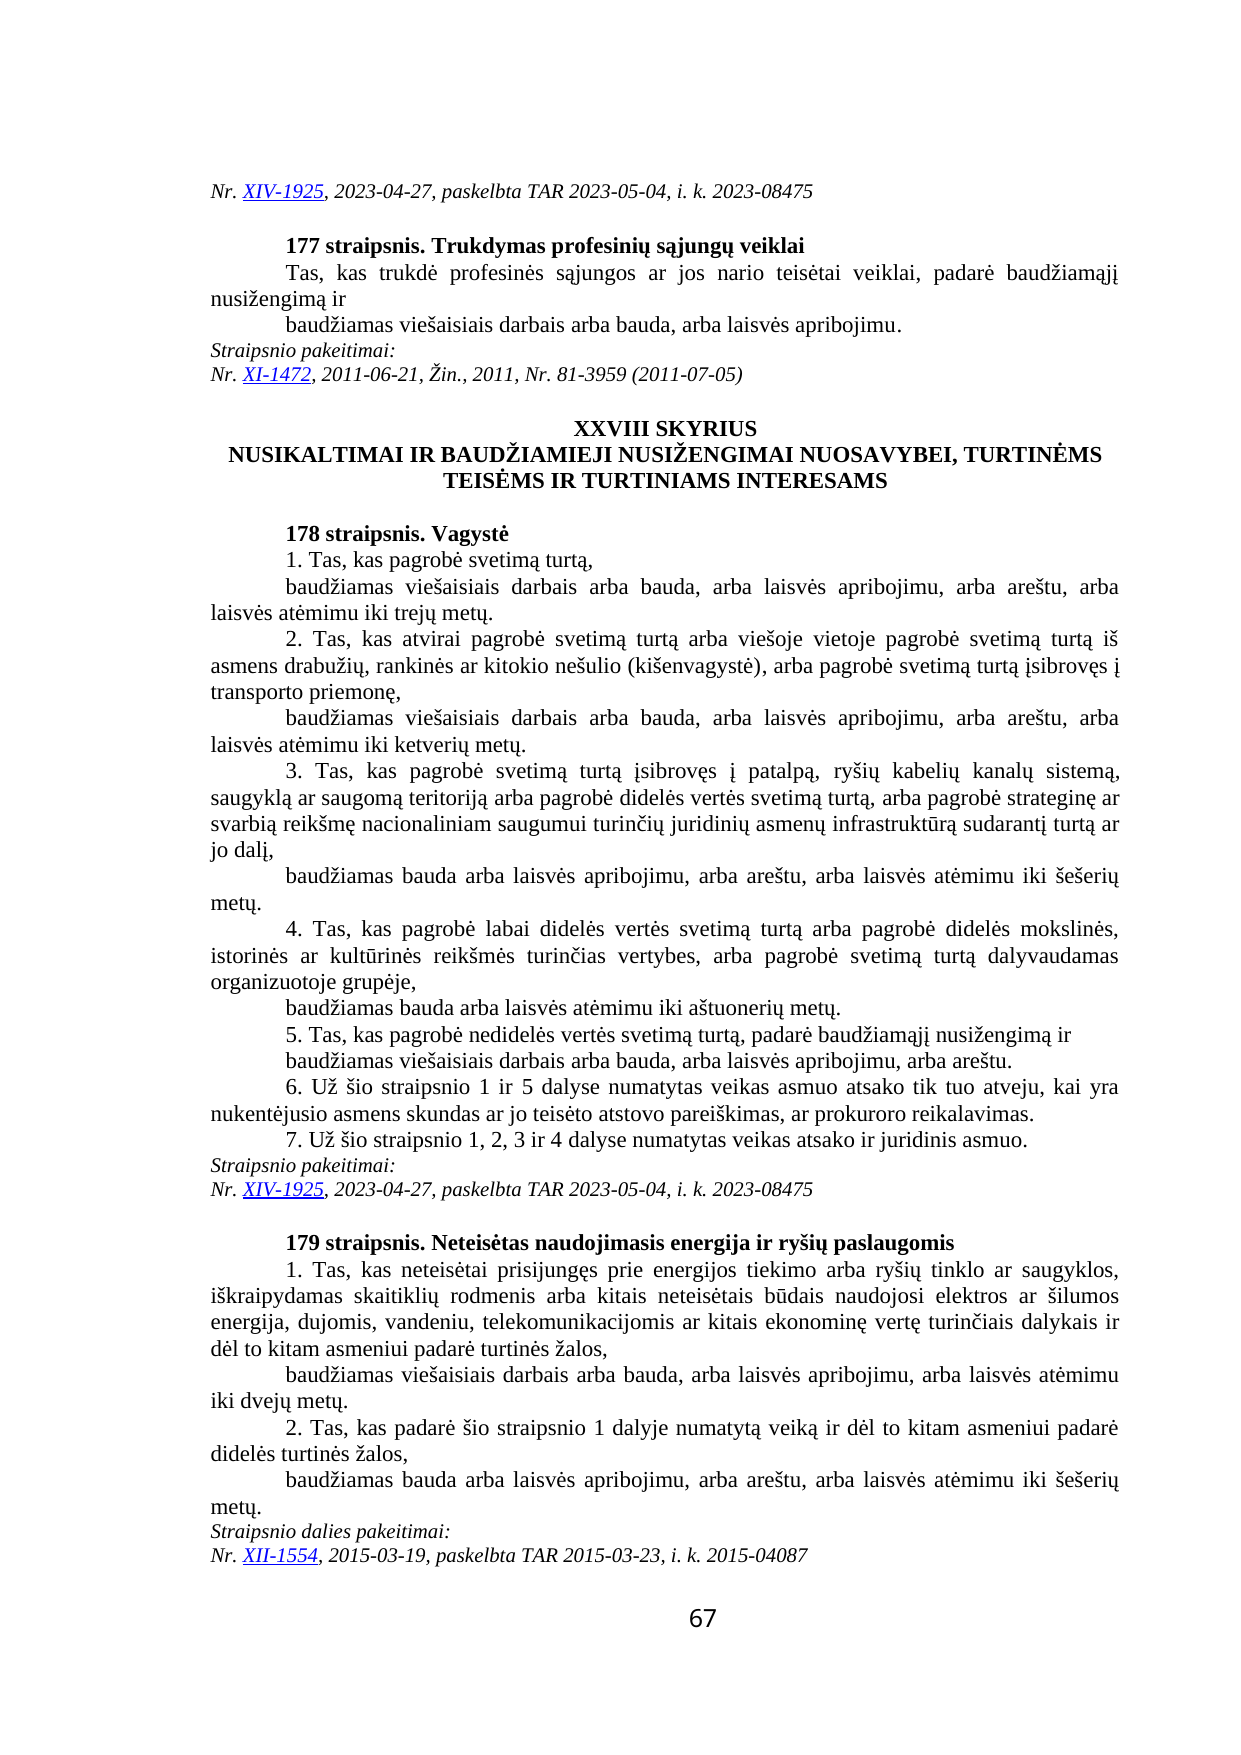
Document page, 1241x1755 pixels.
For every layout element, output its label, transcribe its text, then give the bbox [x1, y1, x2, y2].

text Straipsnio pakeitimai: [210, 1152, 1120, 1177]
text Nr. XI-1472, 2011-06-21, Žin., 2011, Nr. 81-3959 (2011-07-05) [210, 362, 1120, 386]
text baudžiamas viešaisiais darbais arba bauda, arba laisvės apribojimu, arba areštu, arba laisvės atėmimu iki trejų metų. [210, 573, 1120, 625]
text 1. Tas, kas pagrobė svetimą turtą, [210, 546, 1120, 573]
text baudžiamas viešaisiais darbais arba bauda, arba laisvės apribojimu, arba areštu, arba laisvės atėmimu iki ketverių metų. [210, 704, 1120, 757]
text Nr. XII-1554, 2015-03-19, paskelbta TAR 2015-03-23, i. k. 2015-04087 [210, 1543, 1120, 1567]
text baudžiamas bauda arba laisvės atėmimu iki aštuonerių metų. [210, 994, 1120, 1021]
text 7. Už šio straipsnio 1, 2, 3 ir 4 dalyse numatytas veikas atsako ir juridinis asmuo. [210, 1126, 1120, 1152]
text 178 straipsnis. Vagystė [210, 520, 1120, 546]
text 6. Už šio straipsnio 1 ir 5 dalyse numatytas veikas asmuo atsako tik tuo atveju, kai yra nukentėjusio asmens skundas ar jo teisėto atstovo pareiškimas, ar prokuroro reikalavimas. [210, 1073, 1120, 1126]
text Nr. XIV-1925, 2023-04-27, paskelbta TAR 2023-05-04, i. k. 2023-08475 [210, 1177, 1120, 1201]
text 4. Tas, kas pagrobė labai didelės vertės svetimą turtą arba pagrobė didelės mokslinės, istorinės ar kultūrinės reikšmės turinčias vertybes, arba pagrobė svetimą turtą dalyvaudamas organizuotoje grupėje, [210, 915, 1120, 994]
text 5. Tas, kas pagrobė nedidelės vertės svetimą turtą, padarė baudžiamąjį nusižengimą ir [210, 1021, 1120, 1047]
text baudžiamas viešaisiais darbais arba bauda, arba laisvės apribojimu. [210, 311, 1120, 338]
text Tas, kas trukdė profesinės sąjungos ar jos nario teisėtai veiklai, padarė baudžiamąjį nusižengimą ir [210, 259, 1120, 311]
text Straipsnio pakeitimai: [210, 338, 1120, 362]
text baudžiamas viešaisiais darbais arba bauda, arba laisvės apribojimu, arba laisvės atėmimu iki dvejų metų. [210, 1361, 1120, 1414]
text baudžiamas bauda arba laisvės apribojimu, arba areštu, arba laisvės atėmimu iki šešerių metų. [210, 863, 1120, 915]
text Nr. XIV-1925, 2023-04-27, paskelbta TAR 2023-05-04, i. k. 2023-08475 [210, 179, 1120, 203]
text baudžiamas viešaisiais darbais arba bauda, arba laisvės apribojimu, arba areštu. [210, 1047, 1120, 1073]
subtitle XXVIII skyrius [210, 414, 1120, 441]
text baudžiamas bauda arba laisvės apribojimu, arba areštu, arba laisvės atėmimu iki šešerių metų. [210, 1467, 1120, 1519]
text Straipsnio dalies pakeitimai: [210, 1519, 1120, 1543]
text 177 straipsnis. Trukdymas profesinių sąjungų veiklai [210, 232, 1120, 259]
text Nusikaltimai ir baudžiamieji nusižengimai nuosavyBEI, turtinėms teisėms ir turtiniams interesams [210, 441, 1120, 494]
text 2. Tas, kas padarė šio straipsnio 1 dalyje numatytą veiką ir dėl to kitam asmeniui padarė didelės turtinės žalos, [210, 1414, 1120, 1467]
text 179 straipsnis. Neteisėtas naudojimasis energija ir ryšių paslaugomis [210, 1229, 1120, 1256]
text 2. Tas, kas atvirai pagrobė svetimą turtą arba viešoje vietoje pagrobė svetimą turtą iš asmens drabužių, rankinės ar kitokio nešulio (kišenvagystė), arba pagrobė svetimą turtą įsibrovęs į transporto priemonę, [210, 625, 1120, 704]
text 3. Tas, kas pagrobė svetimą turtą įsibrovęs į patalpą, ryšių kabelių kanalų sistemą, saugyklą ar saugomą teritoriją arba pagrobė didelės vertės svetimą turtą, arba pagrobė strateginę ar svarbią reikšmę nacionaliniam saugumui turinčių juridinių asmenų infrastruktūrą sudarantį turtą ar jo dalį, [210, 757, 1120, 863]
text 1. Tas, kas neteisėtai prisijungęs prie energijos tiekimo arba ryšių tinklo ar saugyklos, iškraipydamas skaitiklių rodmenis arba kitais neteisėtais būdais naudojosi elektros ar šilumos energija, dujomis, vandeniu, telekomunikacijomis ar kitais ekonominę vertę turinčiais dalykais ir dėl to kitam asmeniui padarė turtinės žalos, [210, 1256, 1120, 1361]
